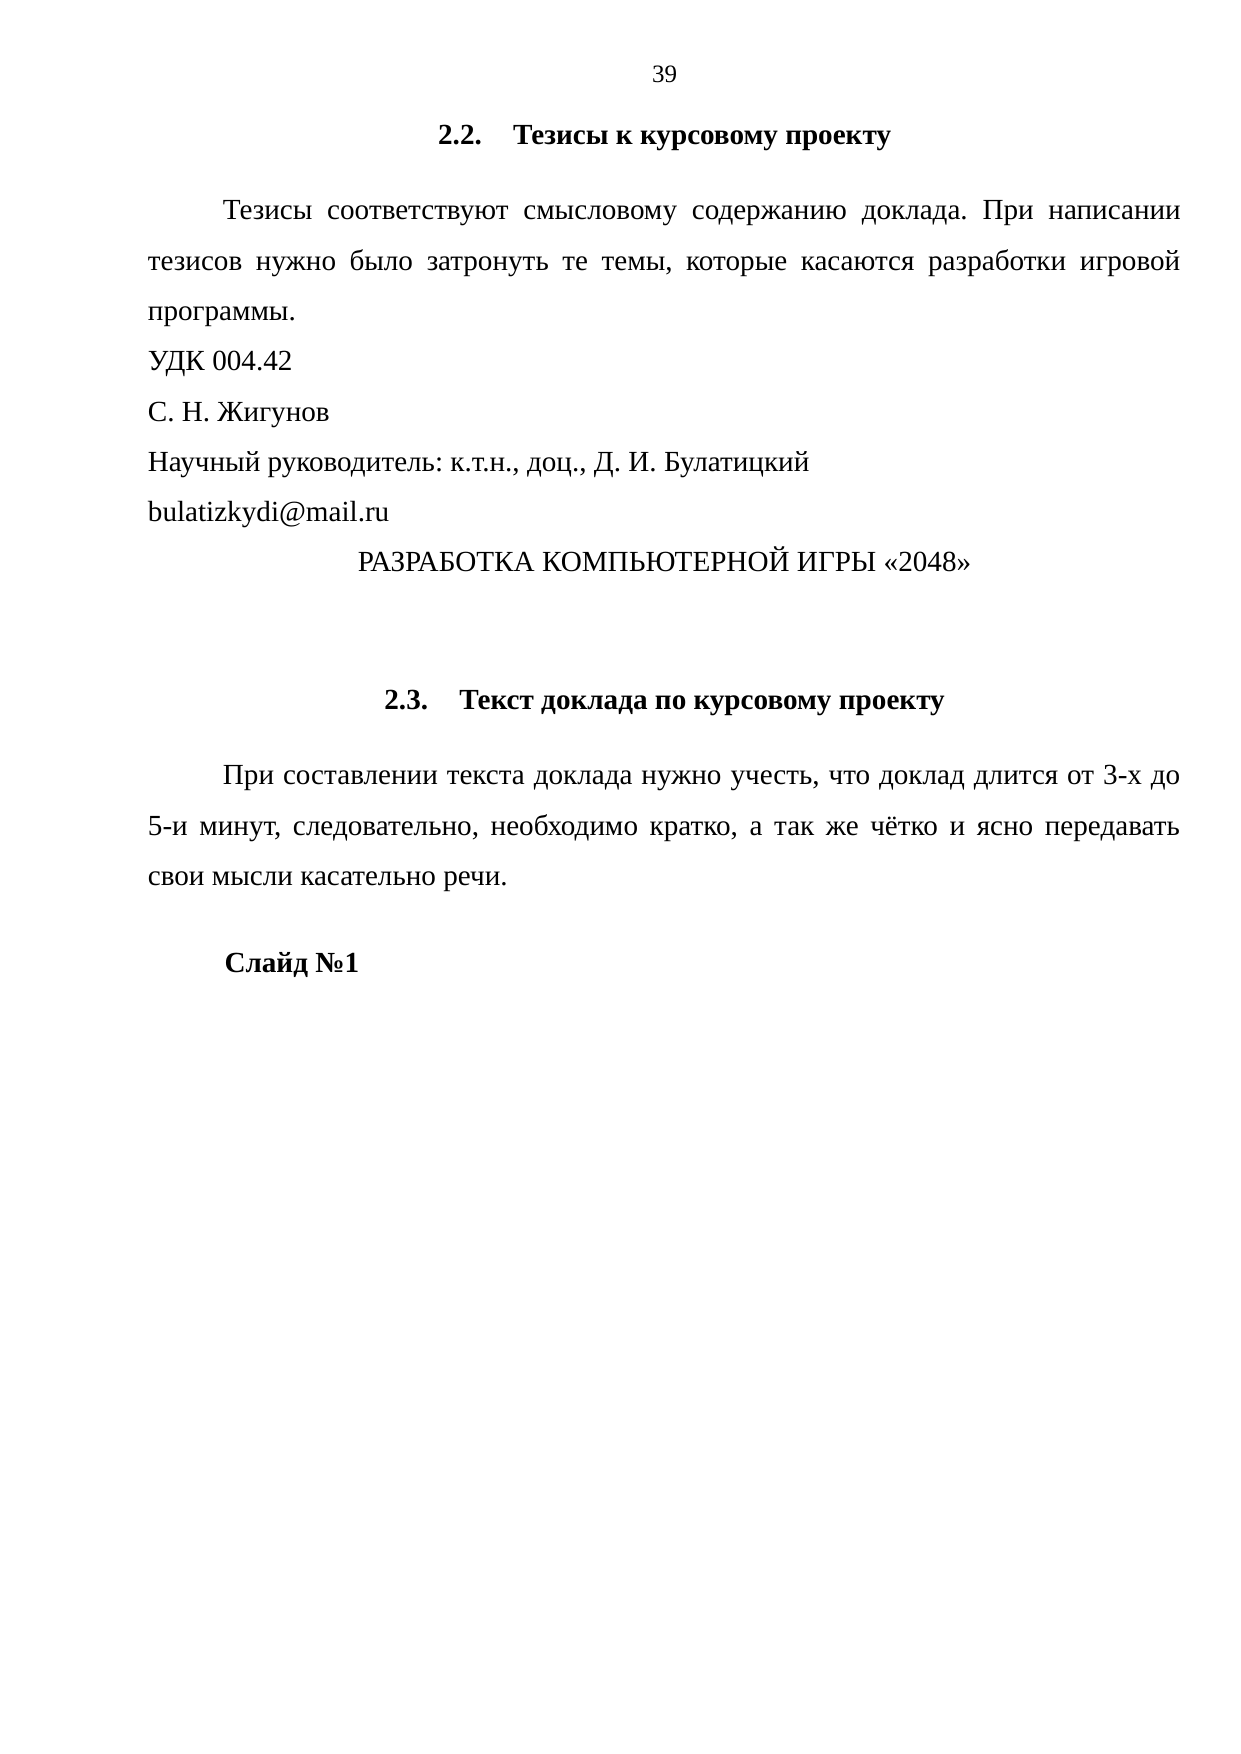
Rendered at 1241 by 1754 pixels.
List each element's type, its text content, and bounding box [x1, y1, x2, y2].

text С. Н. Жигунов [148, 394, 1181, 427]
subtitle Слайд №1 [148, 946, 1181, 979]
text УДК 004.42 [148, 343, 1181, 377]
text Научный руководитель: к.т.н., доц., Д. И. Булатицкий [148, 444, 1181, 477]
subtitle Текст доклада по курсовому проекту [148, 682, 1181, 716]
subtitle Тезисы к курсовому проекту [148, 117, 1181, 151]
text bulatizkydi@mail.ru [148, 494, 1181, 528]
text РАЗРАБОТКА КОМПЬЮТЕРНОЙ ИГРЫ «2048» [148, 544, 1181, 578]
text Тезисы соответствуют смысловому содержанию доклада. При написании тезисов нужно было затронуть те темы, которые касаются разработки игровой программы. [148, 192, 1181, 327]
text При составлении текста доклада нужно учесть, что доклад длится от 3-х до 5-и минут, следовательно, необходимо кратко, а так же чётко и ясно передавать свои мысли касательно речи. [148, 757, 1181, 892]
